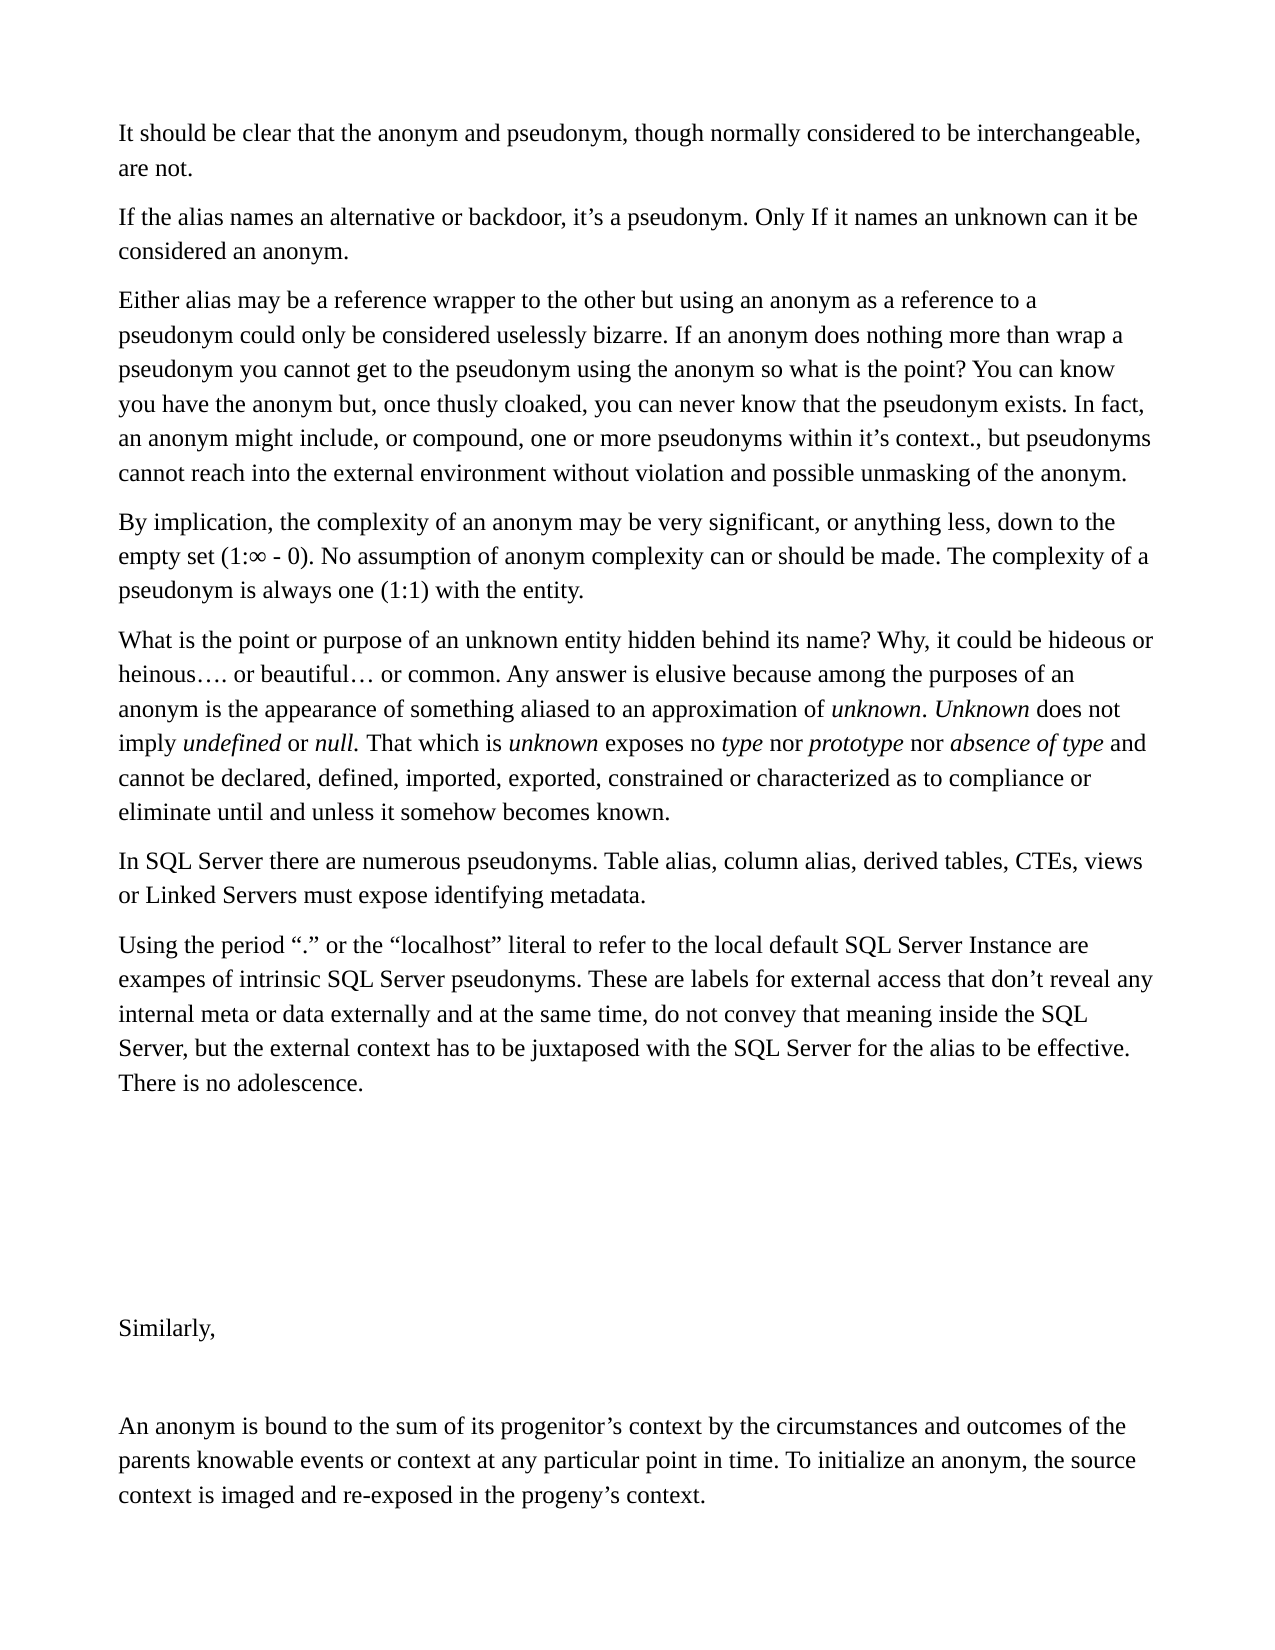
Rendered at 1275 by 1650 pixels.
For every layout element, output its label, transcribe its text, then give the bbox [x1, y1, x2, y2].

text Either alias may be a reference wrapper to the other but using an anonym as a reference to a pseudonym could only be considered uselessly bizarre. If an anonym does nothing more than wrap a pseudonym you cannot get to the pseudonym using the anonym so what is the point? You can know you have the anonym but, once thusly cloaked, you can never know that the pseudonym exists. In fact, an anonym might include, or compound, one or more pseudonyms within it’s context., but pseudonyms cannot reach into the external environment without violation and possible unmasking of the anonym. [118, 285, 1157, 486]
text By implication, the complexity of an anonym may be very significant, or anything less, down to the empty set (1:∞ - 0). No assumption of anonym complexity can or should be made. The complexity of a pseudonym is always one (1:1) with the entity. [118, 507, 1157, 604]
text Similarly, [118, 1313, 1157, 1342]
text It should be clear that the anonym and pseudonym, though normally considered to be interchangeable, are not. [118, 118, 1157, 181]
text Using the period “.” or the “localhost” literal to refer to the local default SQL Server Instance are exampes of intrinsic SQL Server pseudonyms. These are labels for external access that don’t reveal any internal meta or data externally and at the same time, do not convey that meaning inside the SQL Server, but the external context has to be juxtaposed with the SQL Server for the alias to be effective. There is no adolescence. [118, 930, 1157, 1096]
text An anonym is bound to the sum of its progenitor’s context by the circumstances and outcomes of the parents knowable events or context at any particular point in time. To initialize an anonym, the source context is imaged and re-exposed in the progeny’s context. [118, 1411, 1157, 1509]
text In SQL Server there are numerous pseudonyms. Table alias, column alias, derived tables, CTEs, views or Linked Servers must expose identifying metadata. [118, 846, 1157, 909]
text If the alias names an alternative or backdoor, it’s a pseudonym. Only If it names an unknown can it be considered an anonym. [118, 202, 1157, 265]
text What is the point or purpose of an unknown entity hidden behind its name? Why, it could be hideous or heinous…. or beautiful… or common. Any answer is elusive because among the purposes of an anonym is the appearance of something aliased to an approximation of unknown. Unknown does not imply undefined or null. That which is unknown exposes no type nor prototype nor absence of type and cannot be declared, defined, imported, exported, constrained or characterized as to compliance or eliminate until and unless it somehow becomes known. [118, 625, 1157, 826]
